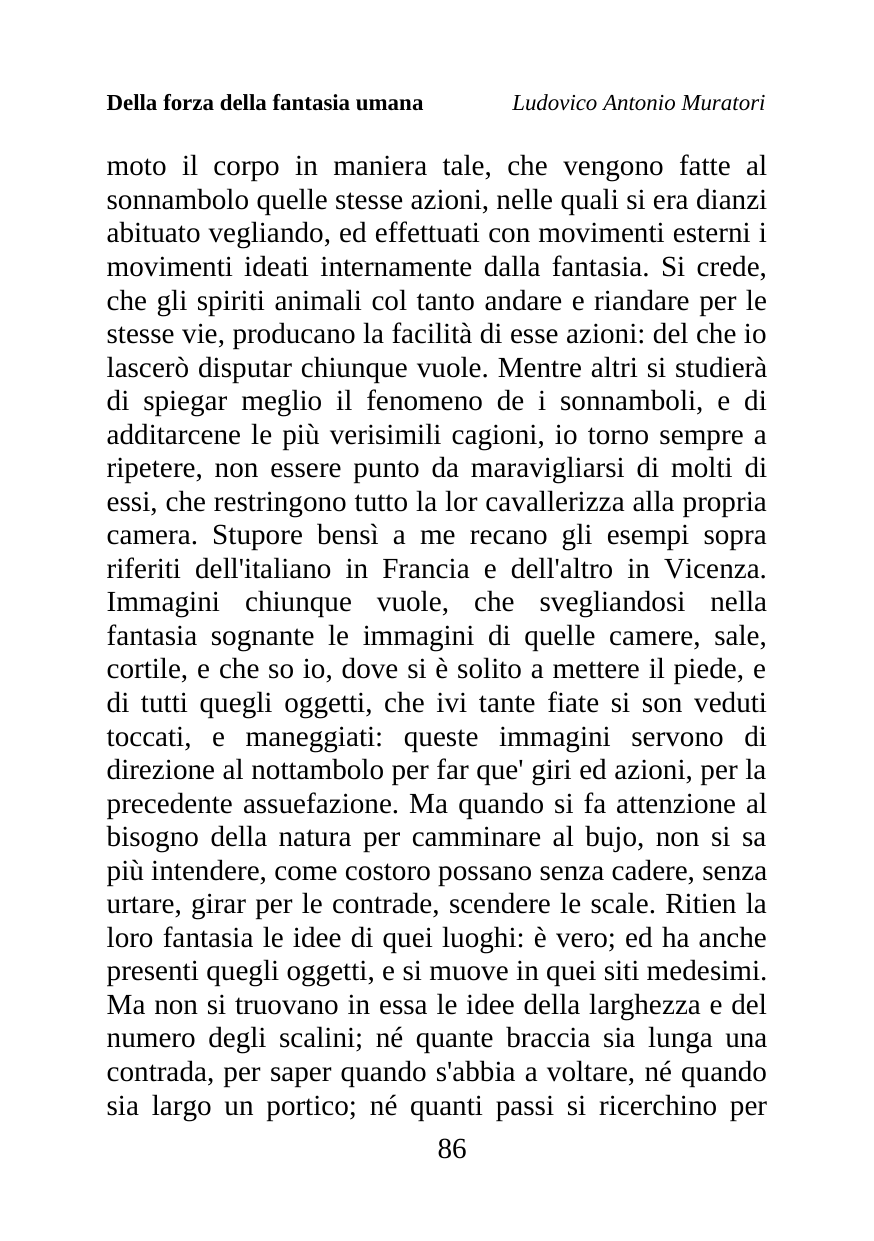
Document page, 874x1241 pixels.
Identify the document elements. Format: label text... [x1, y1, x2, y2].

text moto il corpo in maniera tale, che vengono fatte al sonnambolo quelle stesse azioni, nelle quali si era dianzi abituato vegliando, ed effettuati con movimenti esterni i movimenti ideati internamente dalla fantasia. Si crede, che gli spiriti animali col tanto andare e riandare per le stesse vie, producano la facilità di esse azioni: del che io lascerò disputar chiunque vuole. Mentre altri si studierà di spiegar meglio il fenomeno de i sonnamboli, e di additarcene le più verisimili cagioni, io torno sempre a ripetere, non essere punto da maravigliarsi di molti di essi, che restringono tutto la lor cavallerizza alla propria camera. Stupore bensì a me recano gli esempi sopra riferiti dell'italiano in Francia e dell'altro in Vicenza. Immagini chiunque vuole, che svegliandosi nella fantasia sognante le immagini di quelle camere, sale, cortile, e che so io, dove si è solito a mettere il piede, e di tutti quegli oggetti, che ivi tante fiate si son veduti toccati, e maneggiati: queste immagini servono di direzione al nottambolo per far que' giri ed azioni, per la precedente assuefazione. Ma quando si fa attenzione al bisogno della natura per camminare al bujo, non si sa più intendere, come costoro possano senza cadere, senza urtare, girar per le contrade, scendere le scale. Ritien la loro fantasia le idee di quei luoghi: è vero; ed ha anche presenti quegli oggetti, e si muove in quei siti medesimi. Ma non si truovano in essa le idee della larghezza e del numero degli scalini; né quante braccia sia lunga una contrada, per saper quando s'abbia a voltare, né quando sia largo un portico; né quanti passi si ricerchino per [106, 148, 768, 1121]
